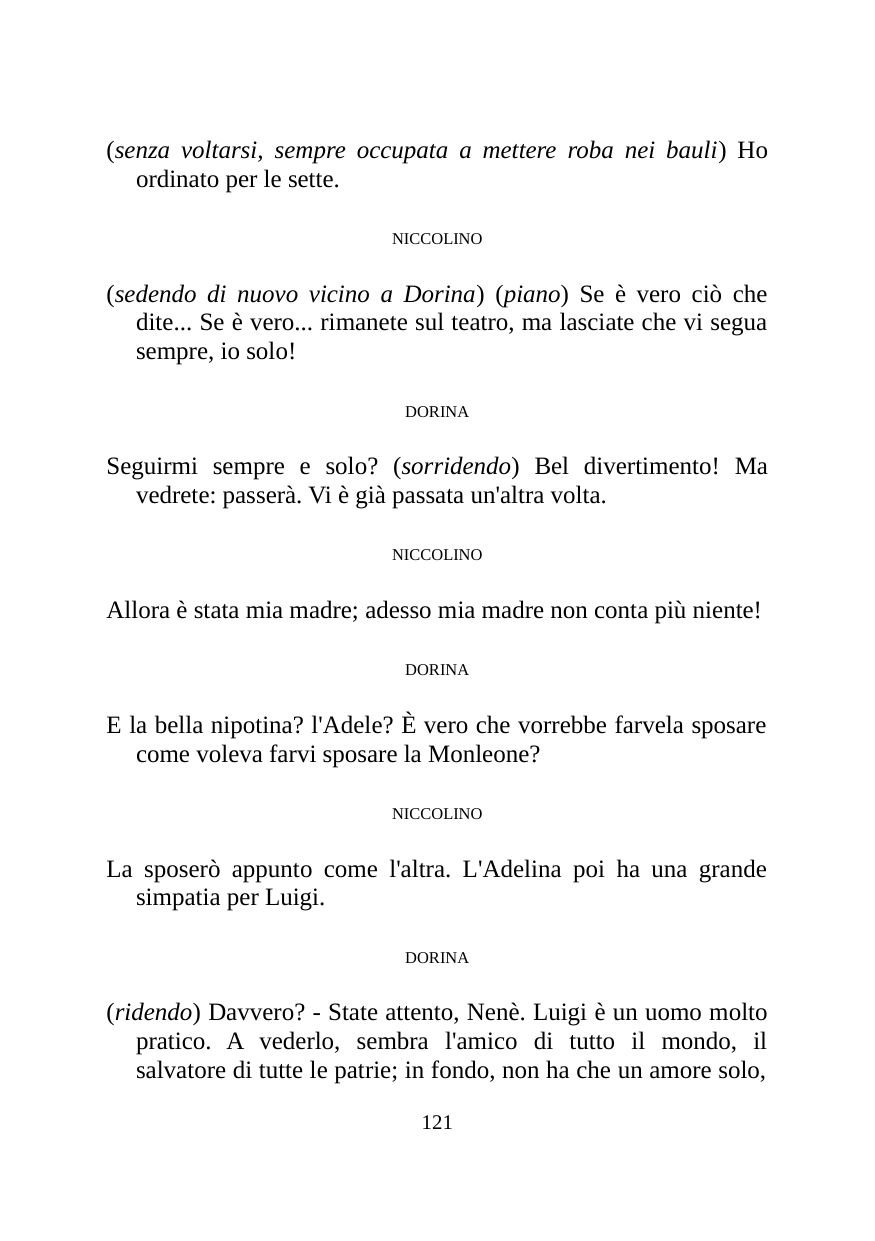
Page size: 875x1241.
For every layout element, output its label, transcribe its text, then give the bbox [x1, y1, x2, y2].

text niccolino [106, 537, 768, 566]
text La sposerò appunto come l'altra. L'Adelina poi ha una grande simpatia per Luigi. [106, 854, 768, 911]
text niccolino [106, 221, 768, 250]
text Allora è stata mia madre; adesso mia madre non conta più niente! [106, 595, 768, 624]
text niccolino [106, 796, 768, 825]
text Seguirmi sempre e solo? (sorridendo) Bel divertimento! Ma vedrete: passerà. Vi è già passata un'altra volta. [106, 451, 768, 509]
text dorina [106, 652, 768, 681]
text dorina [106, 940, 768, 969]
text (ridendo) Davvero? - State attento, Nenè. Luigi è un uomo molto pratico. A vederlo, sembra l'amico di tutto il mondo, il salvatore di tutte le patrie; in fondo, non ha che un amore solo, [106, 997, 768, 1084]
text (sedendo di nuovo vicino a Dorina) (piano) Se è vero ciò che dite... Se è vero... rimanete sul teatro, ma lasciate che vi segua sempre, io solo! [106, 279, 768, 365]
text E la bella nipotina? l'Adele? È vero che vorrebbe farvela sposare come voleva farvi sposare la Monleone? [106, 710, 768, 767]
text (senza voltarsi, sempre occupata a mettere roba nei bauli) Ho ordinato per le sette. [106, 135, 768, 192]
text dorina [106, 394, 768, 422]
